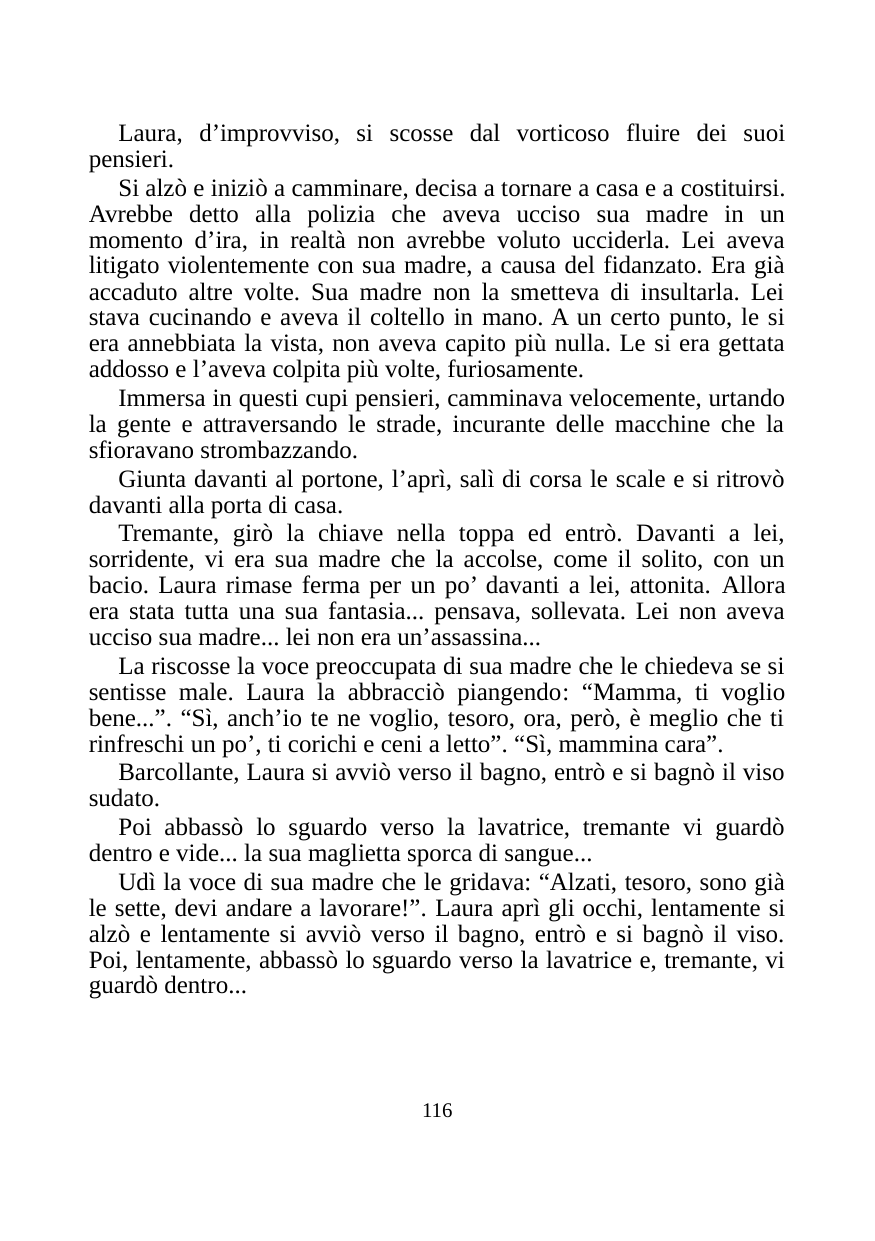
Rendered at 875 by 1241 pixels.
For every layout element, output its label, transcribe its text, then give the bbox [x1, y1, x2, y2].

text Laura, d’improvviso, si scosse dal vorticoso fluire dei suoi pensieri. [88, 118, 786, 173]
text Barcollante, Laura si avviò verso il bagno, entrò e si bagnò il viso sudato. [88, 757, 786, 812]
text Poi abbassò lo sguardo verso la lavatrice, tremante vi guardò dentro e vide... la sua maglietta sporca di sangue... [88, 812, 786, 867]
text La riscosse la voce preoccupata di sua madre che le chiedeva se si sentisse male. Laura la abbracciò piangendo: “Mamma, ti voglio bene...”. “Sì, anch’io te ne voglio, tesoro, ora, però, è meglio che ti rinfreschi un po’, ti corichi e ceni a letto”. “Sì, mammina cara”. [88, 651, 786, 757]
text Udì la voce di sua madre che le gridava: “Alzati, tesoro, sono già le sette, devi andare a lavorare!”. Laura aprì gli occhi, lentamente si alzò e lentamente si avviò verso il bagno, entrò e si bagnò il viso. Poi, lentamente, abbassò lo sguardo verso la lavatrice e, tremante, vi guardò dentro... [88, 867, 786, 999]
text Giunta davanti al portone, l’aprì, salì di corsa le scale e si ritrovò davanti alla porta di casa. [88, 464, 786, 518]
text Immersa in questi cupi pensieri, camminava velocemente, urtando la gente e attraversando le strade, incurante delle macchine che la sfioravano strombazzando. [88, 383, 786, 464]
text Tremante, girò la chiave nella toppa ed entrò. Davanti a lei, sorridente, vi era sua madre che la accolse, come il solito, con un bacio. Laura rimase ferma per un po’ davanti a lei, attonita. Allora era stata tutta una sua fantasia... pensava, sollevata. Lei non aveva ucciso sua madre... lei non era un’assassina... [88, 518, 786, 651]
text Si alzò e iniziò a camminare, decisa a tornare a casa e a costituirsi. Avrebbe detto alla polizia che aveva ucciso sua madre in un momento d’ira, in realtà non avrebbe voluto ucciderla. Lei aveva litigato violentemente con sua madre, a causa del fidanzato. Era già accaduto altre volte. Sua madre non la smetteva di insultarla. Lei stava cucinando e aveva il coltello in mano. A un certo punto, le si era annebbiata la vista, non aveva capito più nulla. Le si era gettata addosso e l’aveva colpita più volte, furiosamente. [88, 173, 786, 383]
